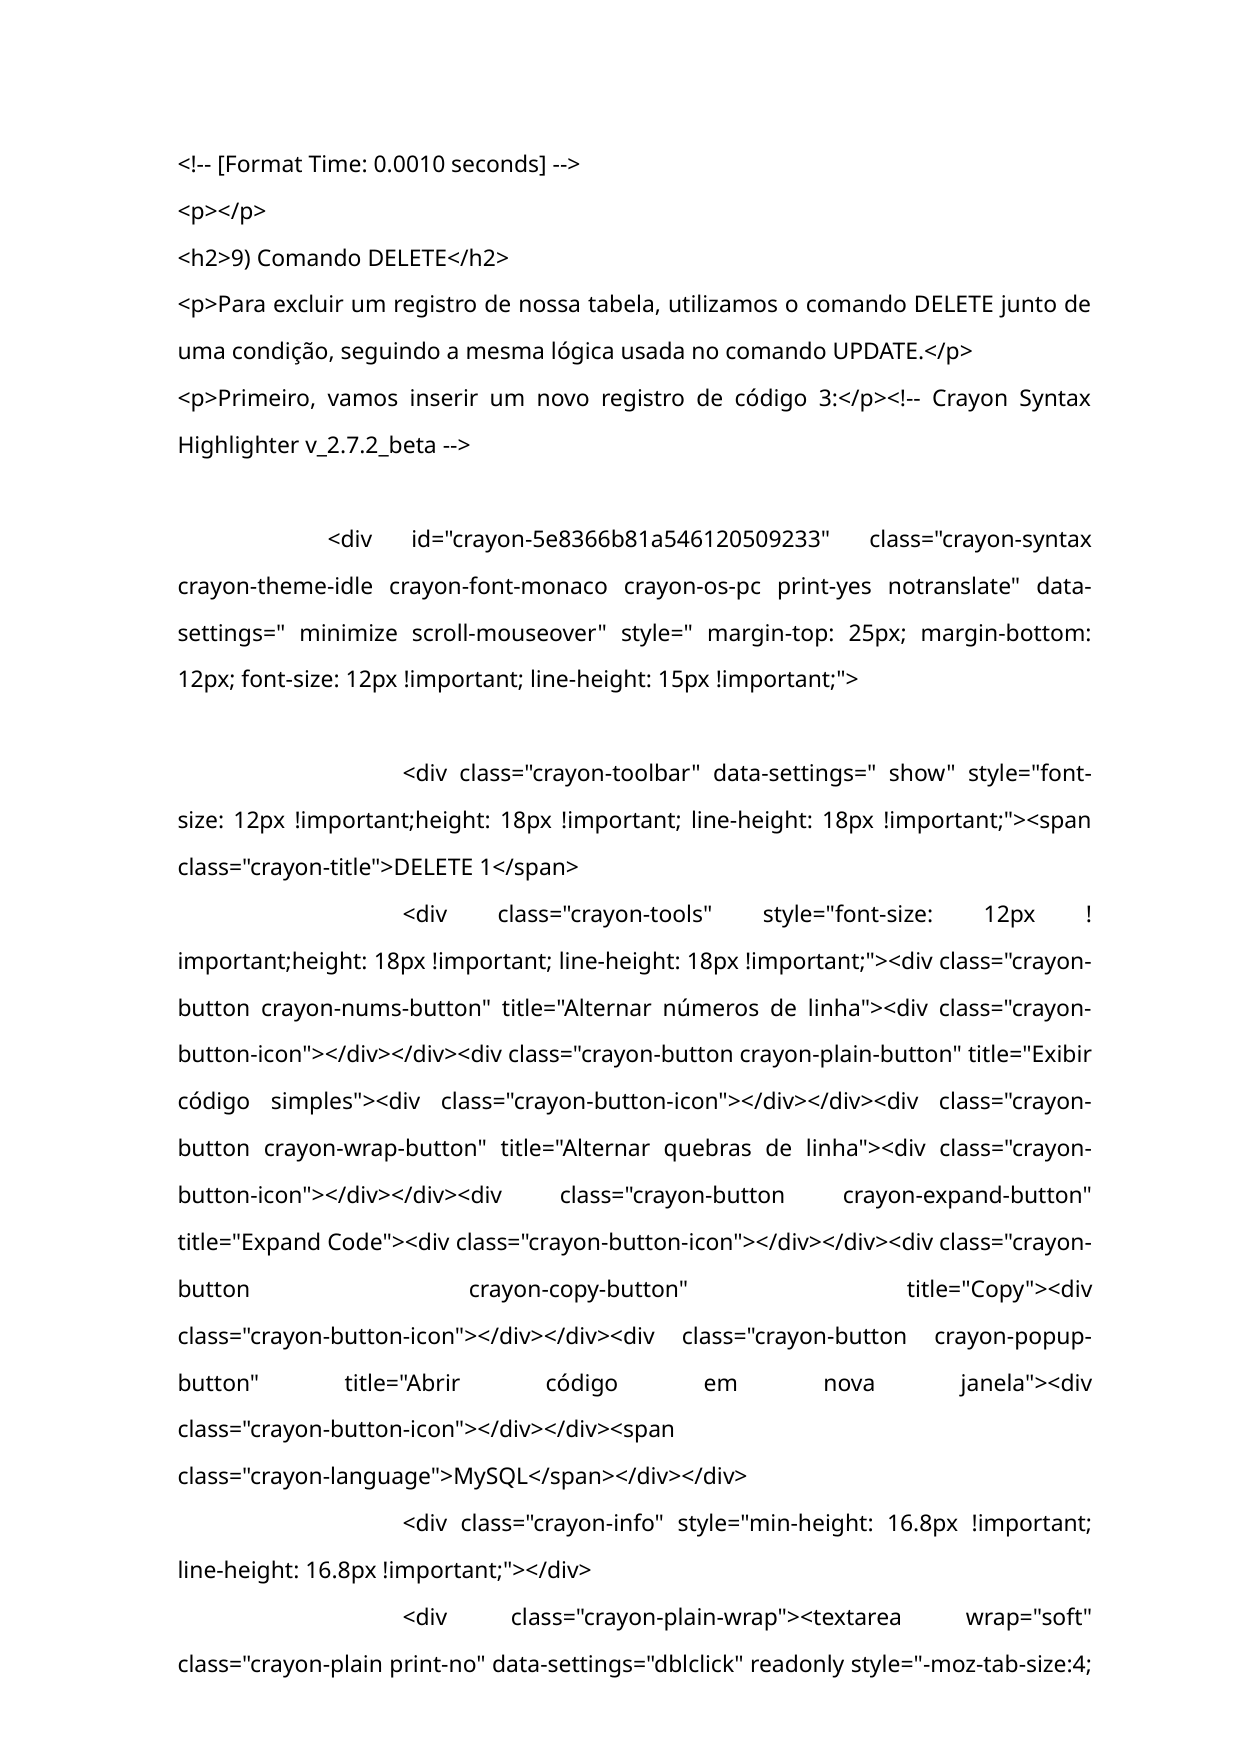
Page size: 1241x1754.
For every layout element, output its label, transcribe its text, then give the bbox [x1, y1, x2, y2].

text <div id="crayon-5e8366b81a546120509233" class="crayon-syntax crayon-theme-idle crayon-font-monaco crayon-os-pc print-yes notranslate" data-settings=" minimize scroll-mouseover" style=" margin-top: 25px; margin-bottom: 12px; font-size: 12px !important; line-height: 15px !important;"> [177, 523, 1092, 694]
text <div class="crayon-info" style="min-height: 16.8px !important; line-height: 16.8px !important;"></div> [177, 1507, 1092, 1585]
text <!-- [Format Time: 0.0010 seconds] --> [177, 148, 1092, 179]
text <div class="crayon-toolbar" data-settings=" show" style="font-size: 12px !important;height: 18px !important; line-height: 18px !important;"><span class="crayon-title">DELETE 1</span> [177, 757, 1092, 882]
text <div class="crayon-plain-wrap"><textarea wrap="soft" class="crayon-plain print-no" data-settings="dblclick" readonly style="-moz-tab-size:4; [177, 1601, 1092, 1679]
text <p>Primeiro, vamos inserir um novo registro de código 3:</p><!-- Crayon Syntax Highlighter v_2.7.2_beta --> [177, 382, 1092, 460]
text <div class="crayon-tools" style="font-size: 12px !important;height: 18px !important; line-height: 18px !important;"><div class="crayon-button crayon-nums-button" title="Alternar números de linha"><div class="crayon-button-icon"></div></div><div class="crayon-button crayon-plain-button" title="Exibir código simples"><div class="crayon-button-icon"></div></div><div class="crayon-button crayon-wrap-button" title="Alternar quebras de linha"><div class="crayon-button-icon"></div></div><div class="crayon-button crayon-expand-button" title="Expand Code"><div class="crayon-button-icon"></div></div><div class="crayon-button crayon-copy-button" title="Copy"><div class="crayon-button-icon"></div></div><div class="crayon-button crayon-popup-button" title="Abrir código em nova janela"><div class="crayon-button-icon"></div></div><span class="crayon-language">MySQL</span></div></div> [177, 898, 1092, 1491]
text <p></p> [177, 194, 1092, 226]
text <p>Para excluir um registro de nossa tabela, utilizamos o comando DELETE junto de uma condição, seguindo a mesma lógica usada no comando UPDATE.</p> [177, 288, 1092, 366]
text <h2>9) Comando DELETE</h2> [177, 241, 1092, 273]
